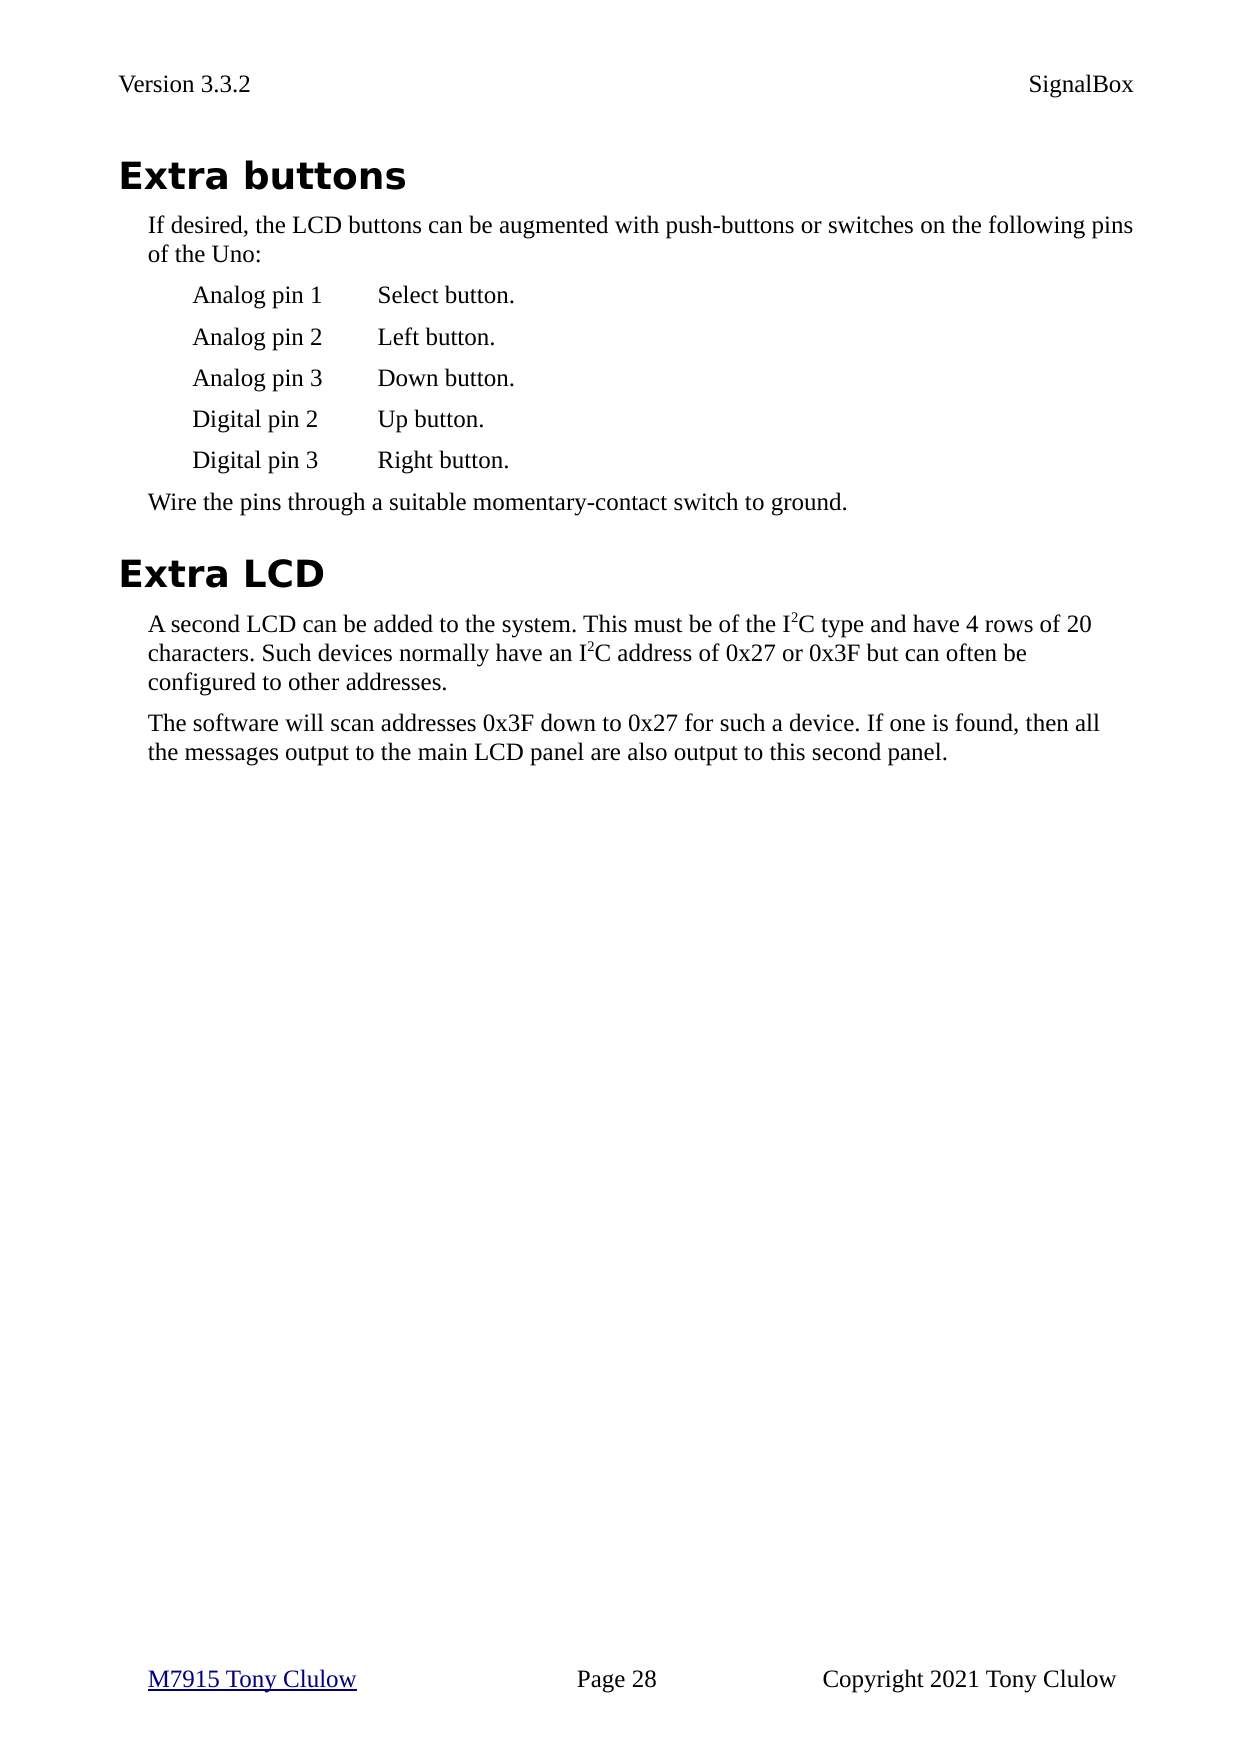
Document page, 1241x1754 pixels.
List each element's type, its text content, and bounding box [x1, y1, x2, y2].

text Analog pin 1 Select button. [192, 280, 1134, 309]
text Analog pin 3 Down button. [192, 363, 1134, 392]
text Digital pin 2 Up button. [192, 404, 1134, 433]
text Analog pin 2 Left button. [192, 322, 1134, 350]
subtitle Extra buttons [118, 154, 1134, 198]
text The software will scan addresses 0x3F down to 0x27 for such a device. If one is found, then all the messages output to the main LCD panel are also output to this second panel. [148, 708, 1134, 765]
text Digital pin 3 Right button. [192, 445, 1134, 474]
text A second LCD can be added to the system. This must be of the I2C type and have 4 rows of 20 characters. Such devices normally have an I2C address of 0x27 or 0x3F but can often be configured to other addresses. [148, 609, 1134, 695]
text Wire the pins through a suitable momentary-contact switch to ground. [148, 487, 1134, 515]
subtitle Extra LCD [118, 553, 1134, 597]
text If desired, the LCD buttons can be augmented with push-buttons or switches on the following pins of the Uno: [148, 210, 1134, 268]
